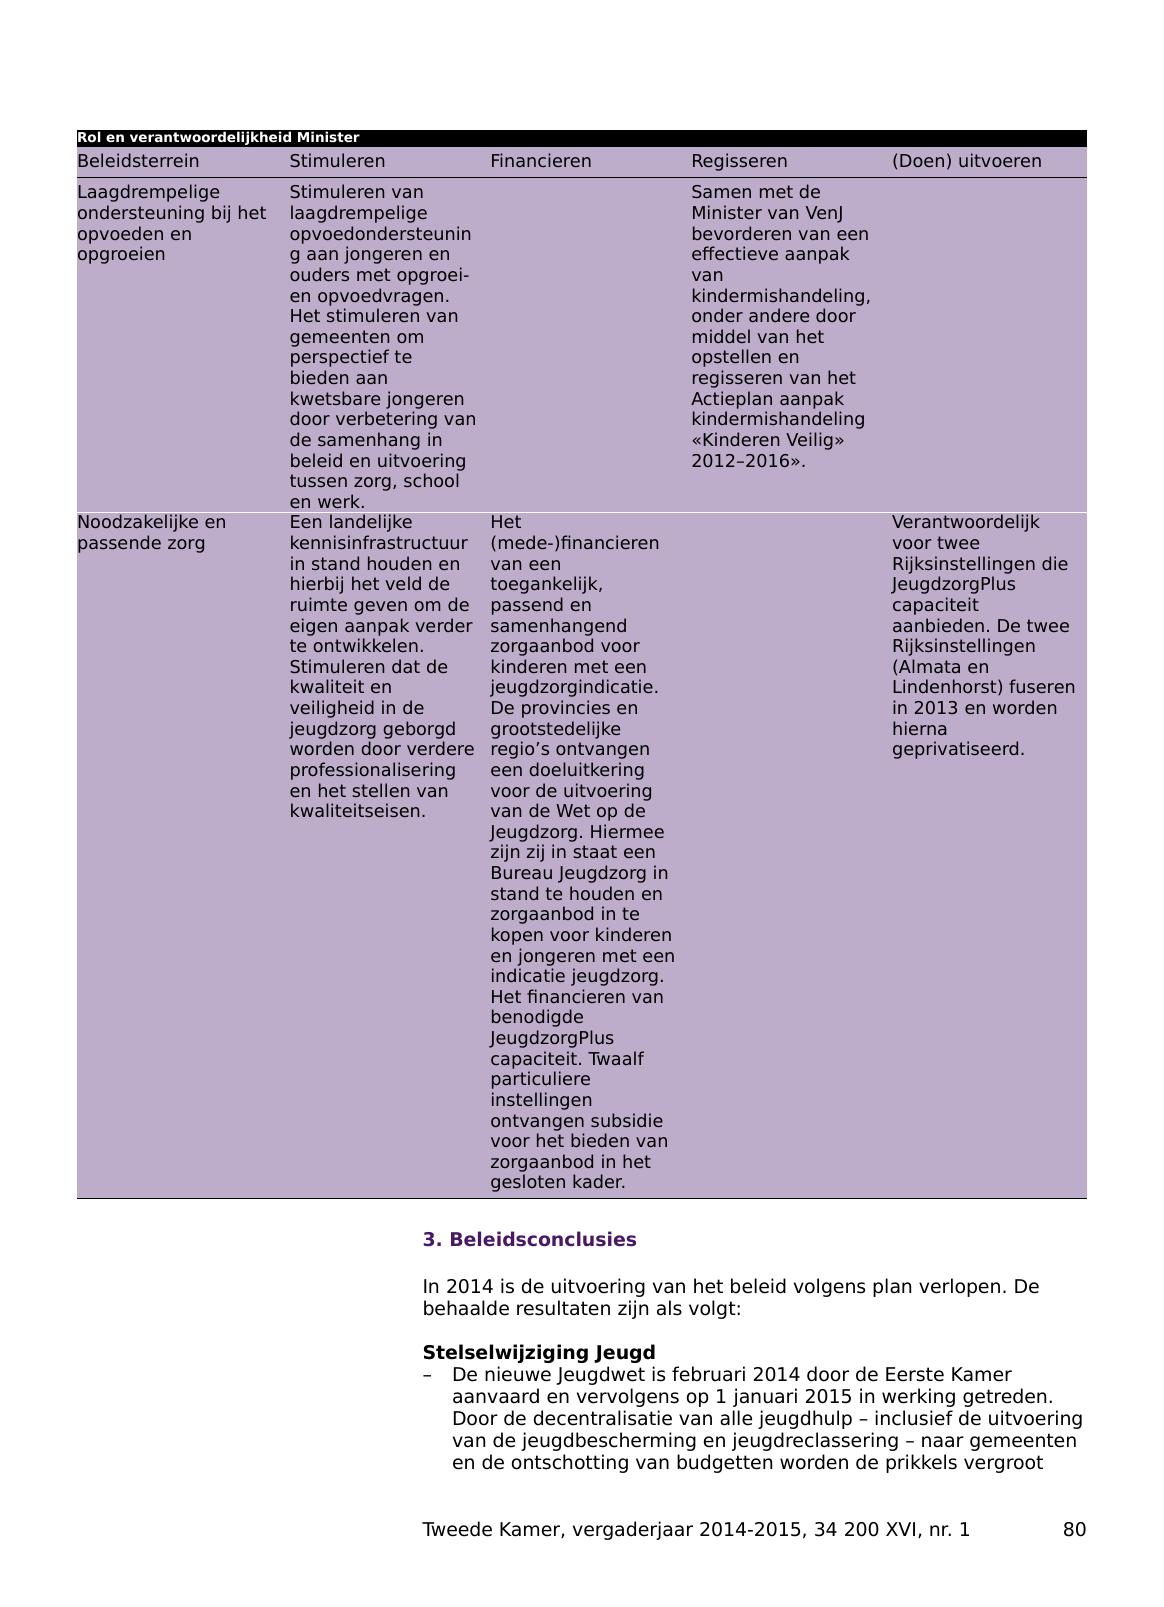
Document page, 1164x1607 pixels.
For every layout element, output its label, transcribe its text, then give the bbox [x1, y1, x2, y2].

text – De nieuwe Jeugdwet is februari 2014 door de Eerste Kamer aanvaard en vervolgens op 1 januari 2015 in werking getreden. Door de decentralisatie van alle jeugdhulp – inclusief de uitvoering van de jeugdbescherming en jeugdreclassering – naar gemeenten en de ontschotting van budgetten worden de prikkels vergroot [422, 1364, 1087, 1474]
table_cell [685, 513, 886, 1198]
table_cell (Doen) uitvoeren [886, 147, 1087, 177]
table_cell Het (mede-)financieren van een toegankelijk, passend en samenhangend zorgaanbod voor kinderen met een jeugdzorgindicatie. De provincies en grootstedelijke regio’s ontvangen een doeluitkering voor de uitvoering van de Wet op de Jeugdzorg. Hiermee zijn zij in staat een Bureau Jeugdzorg in stand te houden en zorgaanbod in te kopen voor kinderen en jongeren met een indicatie jeugdzorg. Het financieren van benodigde JeugdzorgPlus capaciteit. Twaalf particuliere instellingen ontvangen subsidie voor het bieden van zorgaanbod in het gesloten kader. [484, 513, 685, 1198]
table_cell Een landelijke kennisinfrastructuur in stand houden en hierbij het veld de ruimte geven om de eigen aanpak verder te ontwikkelen. Stimuleren dat de kwaliteit en veiligheid in de jeugdzorg geborgd worden door verdere professionalisering en het stellen van kwaliteitseisen. [284, 513, 484, 1198]
table_cell Financieren [484, 147, 685, 177]
table_cell Stimuleren van laagdrempelige opvoedondersteuning aan jongeren en ouders met opgroei- en opvoedvragen. Het stimuleren van gemeenten om perspectief te bieden aan kwetsbare jongeren door verbetering van de samenhang in beleid en uitvoering tussen zorg, school en werk. [284, 178, 484, 512]
subtitle 3. Beleidsconclusies [422, 1229, 1087, 1251]
text In 2014 is de uitvoering van het beleid volgens plan verlopen. De behaalde resultaten zijn als volgt: [422, 1276, 1087, 1320]
table_cell Noodzakelijke en passende zorg [77, 513, 283, 1198]
table_cell [886, 178, 1087, 512]
table_cell Regisseren [685, 147, 886, 177]
table_cell Stimuleren [284, 147, 484, 177]
table_header Rol en verantwoordelijkheid Minister [77, 130, 1087, 146]
table_cell Verantwoordelijk voor twee Rijksinstellingen die JeugdzorgPlus capaciteit aanbieden. De twee Rijksinstellingen (Almata en Lindenhorst) fuseren in 2013 en worden hierna geprivatiseerd. [886, 513, 1087, 1198]
table_cell Beleidsterrein [77, 147, 283, 177]
table_cell Samen met de Minister van VenJ bevorderen van een effectieve aanpak van kindermishandeling, onder andere door middel van het opstellen en regisseren van het Actieplan aanpak kindermishandeling «Kinderen Veilig» 2012–2016». [685, 178, 886, 512]
table_cell Laagdrempelige ondersteuning bij het opvoeden en opgroeien [77, 178, 283, 512]
subtitle Stelselwijziging Jeugd [422, 1342, 1087, 1364]
table_cell [484, 178, 685, 512]
